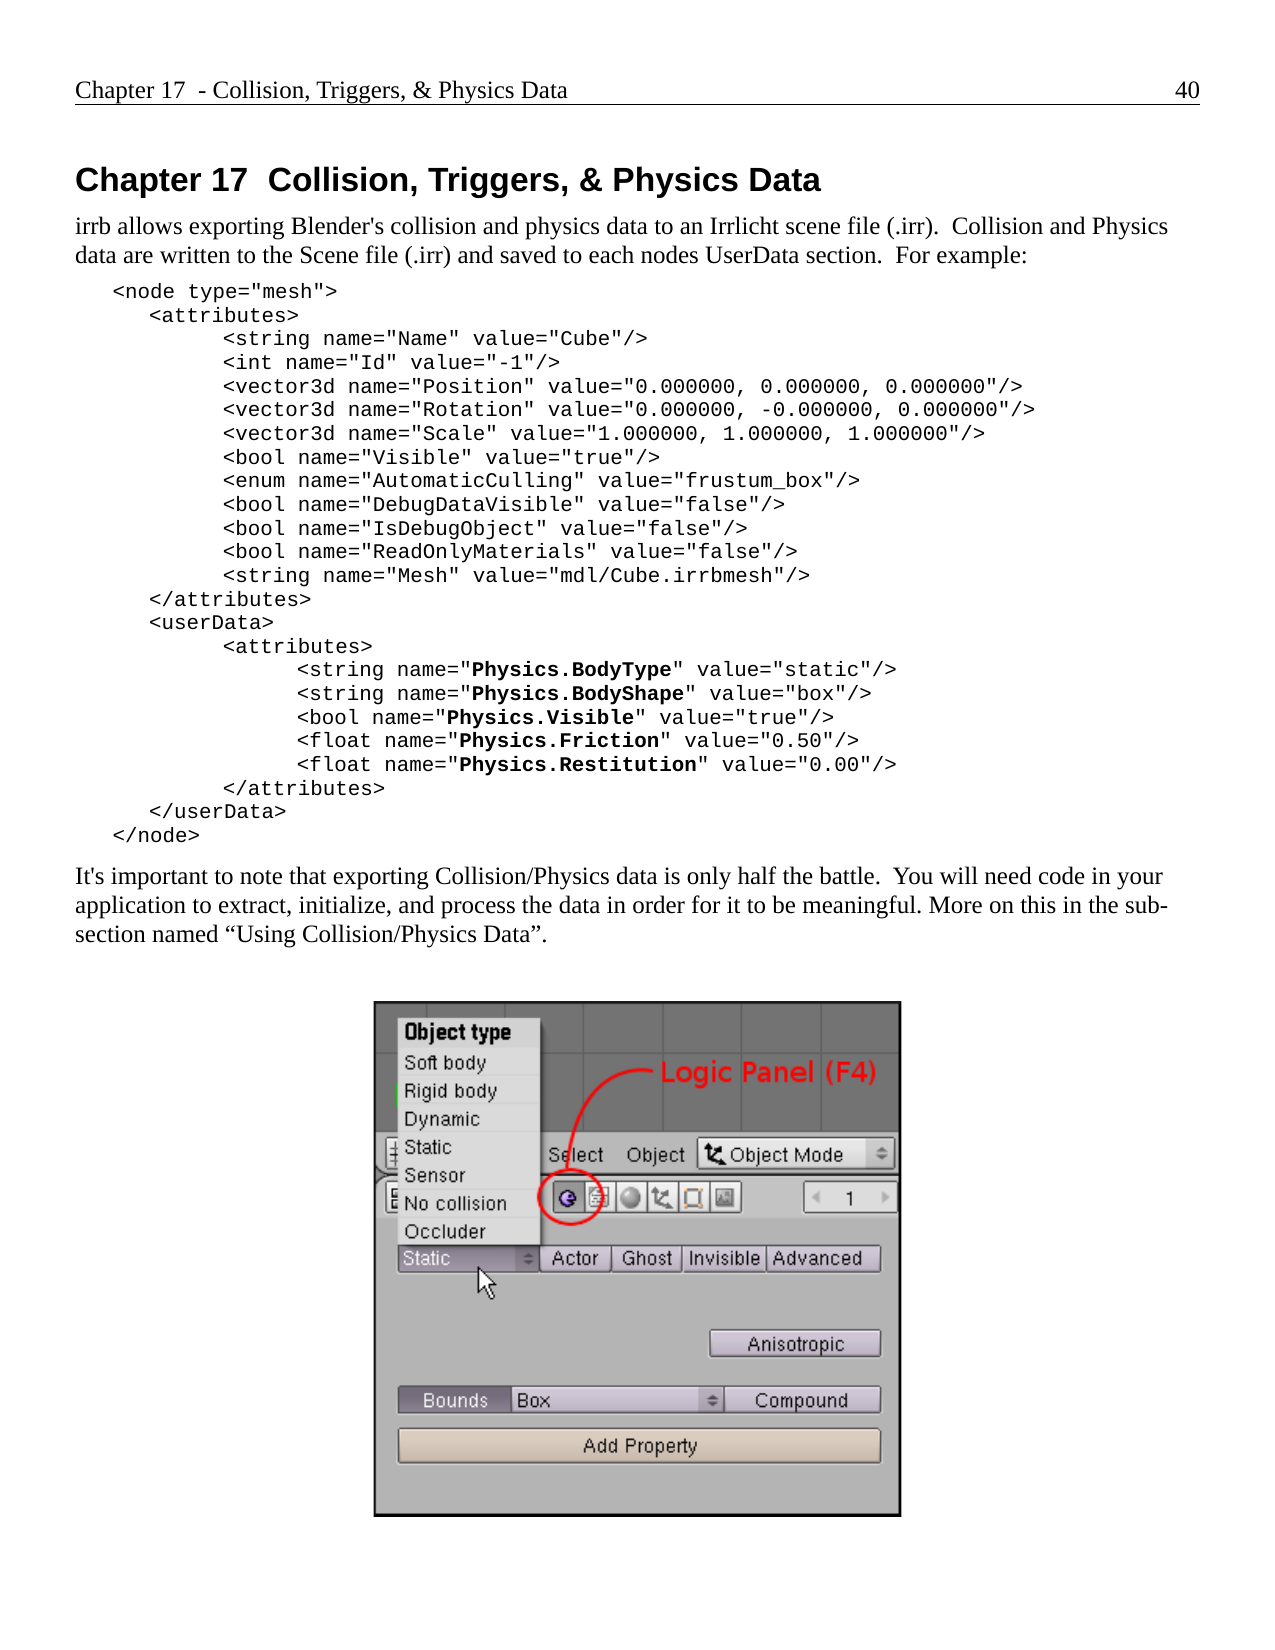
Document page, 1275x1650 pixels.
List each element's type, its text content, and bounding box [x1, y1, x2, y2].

text irrb allows exporting Blender's collision and physics data to an Irrlicht scene file (.irr). Collision and Physics data are written to the Scene file (.irr) and saved to each nodes UserData section. For example: [75, 211, 1200, 269]
text <node type="mesh"> <attributes> <string name="Name" value="Cube"/> <int name="Id" value="-1"/> <vector3d name="Position" value="0.000000, 0.000000, 0.000000"/> <vector3d name="Rotation" value="0.000000, -0.000000, 0.000000"/> <vector3d name="Scale" value="1.000000, 1.000000, 1.000000"/> <bool name="Visible" value="true"/> <enum name="AutomaticCulling" value="frustum_box"/> <bool name="DebugDataVisible" value="false"/> <bool name="IsDebugObject" value="false"/> <bool name="ReadOnlyMaterials" value="false"/> <string name="Mesh" value="mdl/Cube.irrbmesh"/> </attributes> <userData> <attributes> <string name="Physics.BodyType" value="static"/> <string name="Physics.BodyShape" value="box"/> <bool name="Physics.Visible" value="true"/> <float name="Physics.Friction" value="0.50"/> <float name="Physics.Restitution" value="0.00"/> </attributes> </userData> </node> [75, 281, 1200, 849]
picture [373, 1001, 902, 1517]
subtitle Collision, Triggers, & Physics Data [75, 160, 1200, 199]
text It's important to note that exporting Collision/Physics data is only half the battle. You will need code in your application to extract, initialize, and process the data in order for it to be meaningful. More on this in the sub-section named “Using Collision/Physics Data”. [75, 861, 1200, 947]
